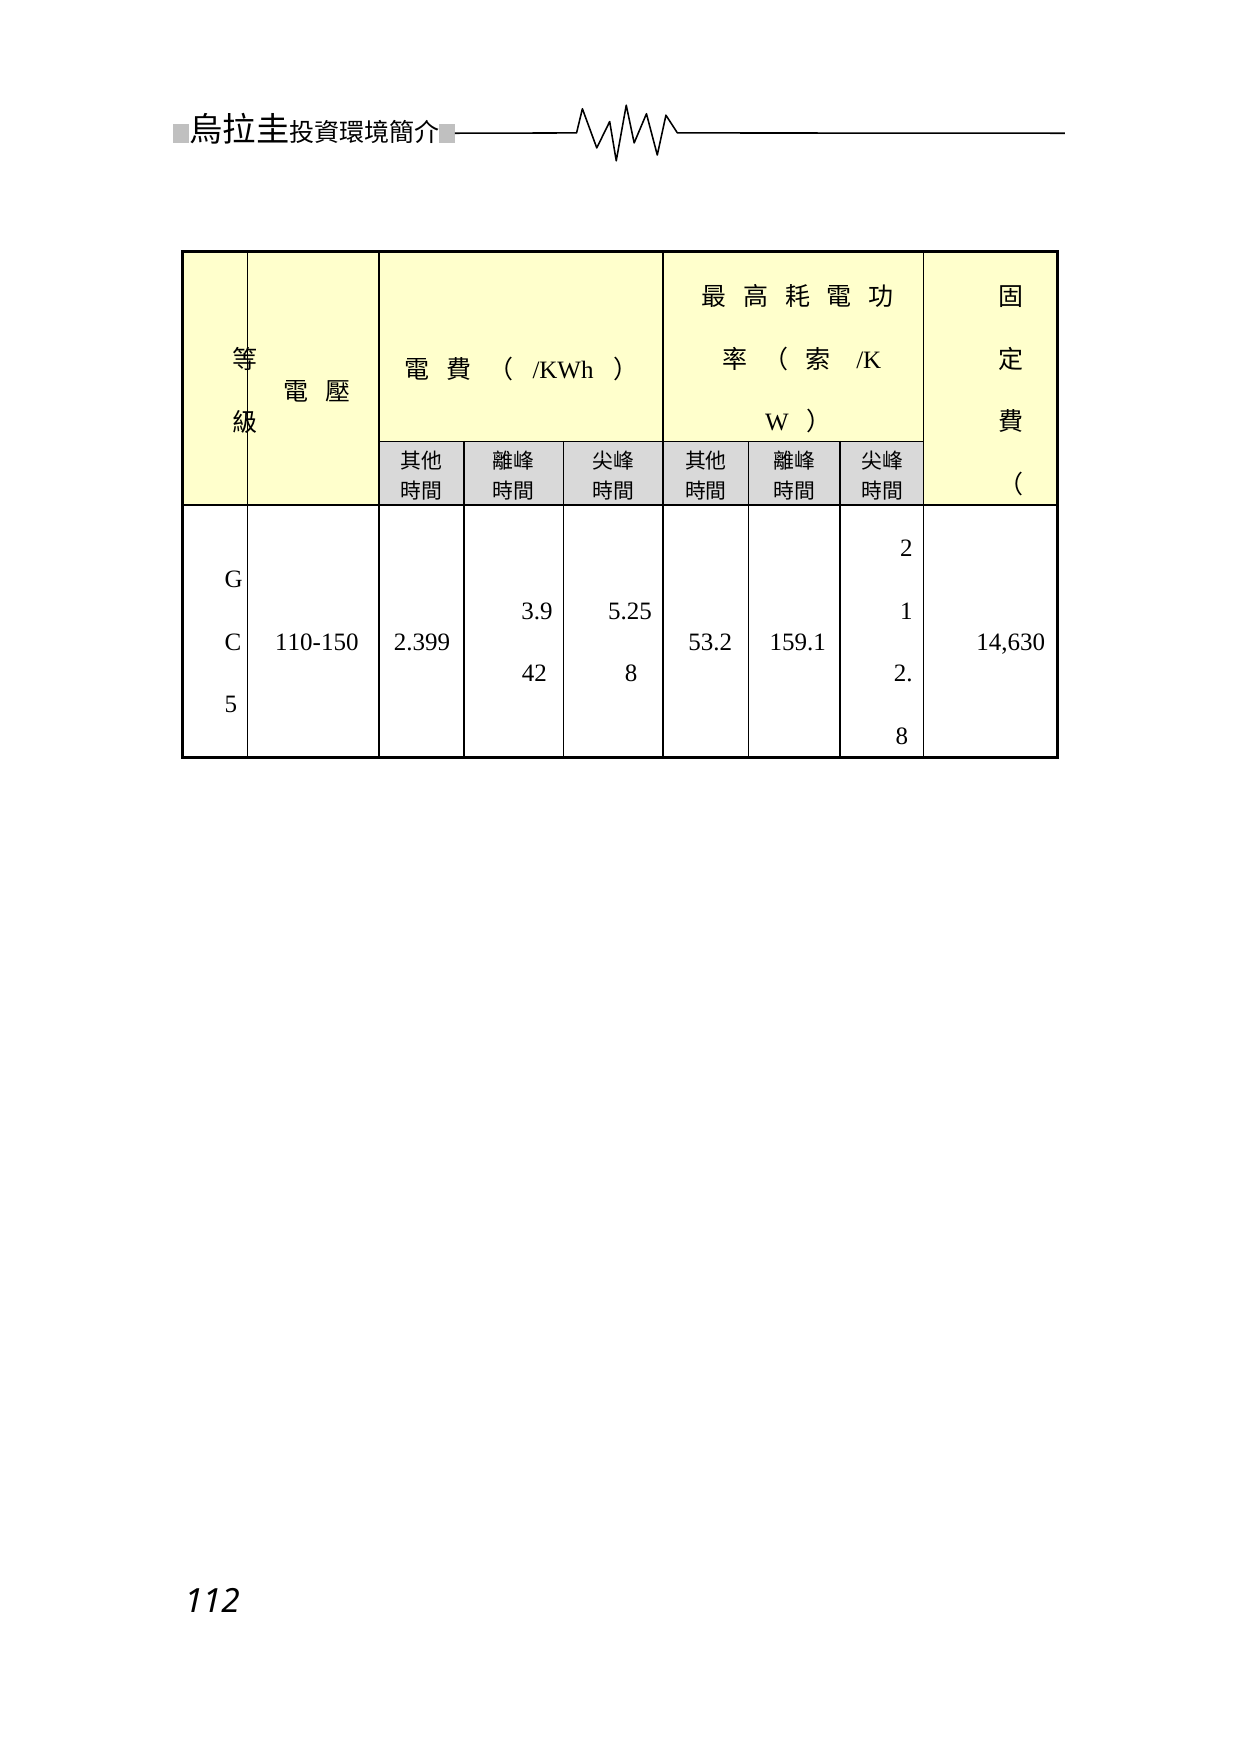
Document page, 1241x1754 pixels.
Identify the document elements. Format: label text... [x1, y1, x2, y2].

table_header 電費（/KWh） [380, 253, 662, 441]
table_cell 其他 時間 [380, 442, 463, 504]
table_cell 2.399 [380, 506, 463, 756]
table_header 等級 [184, 253, 247, 504]
table_cell 尖峰 時間 [564, 442, 662, 504]
table_cell 14,630 [924, 506, 1056, 756]
table_cell 5.258 [564, 506, 662, 756]
table_cell 3.942 [465, 506, 563, 756]
table_cell 其他 時間 [664, 442, 748, 504]
table_cell 53.2 [664, 506, 748, 756]
table_header 固定費 （披索/月） [924, 253, 1056, 504]
table_cell 離峰 時間 [465, 442, 563, 504]
table_header 最高耗電功率（索/KW） [664, 253, 923, 441]
table_cell GC5 [184, 506, 247, 756]
table_cell 159.1 [749, 506, 839, 756]
table_cell 110-150 [248, 506, 378, 756]
table_cell 尖峰 時間 [841, 442, 923, 504]
table_cell 離峰 時間 [749, 442, 839, 504]
table_cell 212.8 [841, 506, 923, 756]
table_header 電壓 [248, 253, 378, 504]
